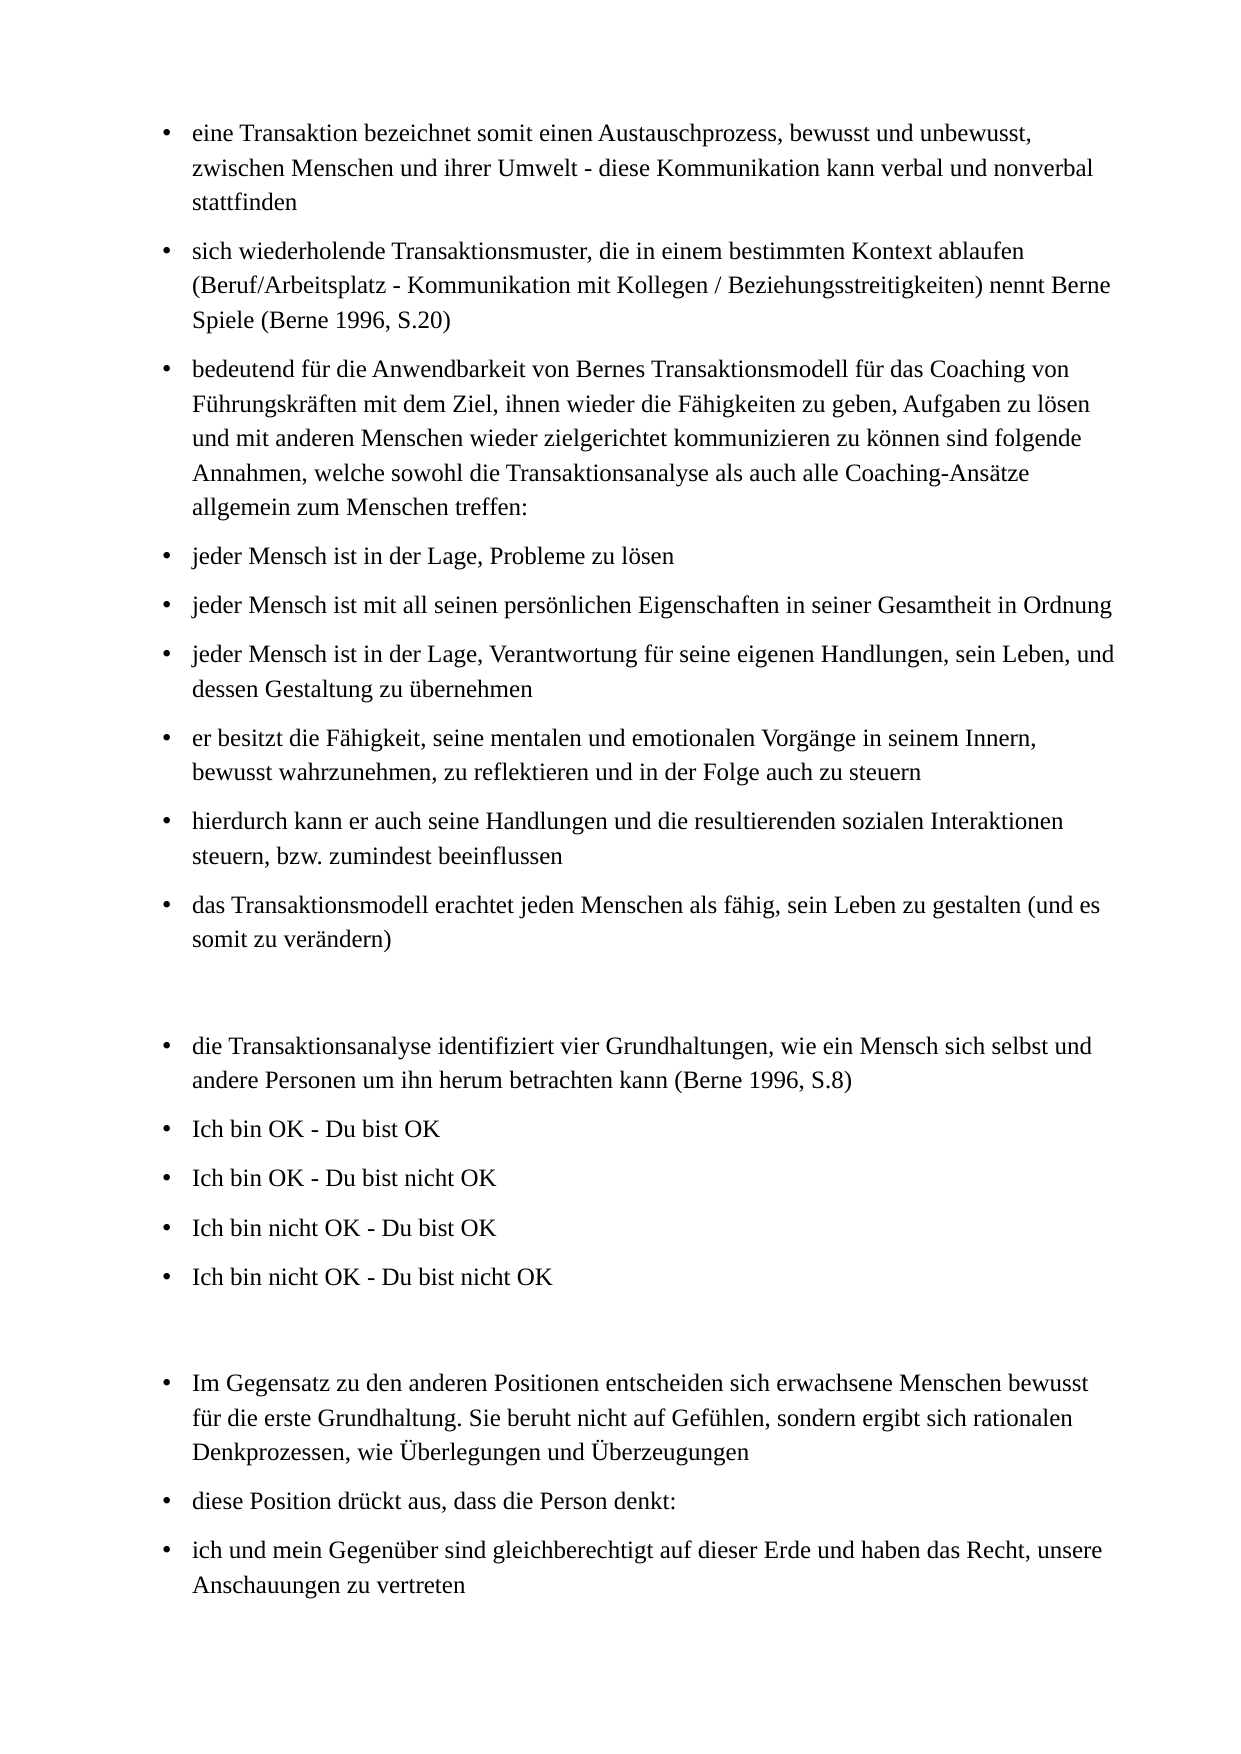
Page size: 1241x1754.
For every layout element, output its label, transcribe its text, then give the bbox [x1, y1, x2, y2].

list sich wiederholende Transaktionsmuster, die in einem bestimmten Kontext ablaufen (Beruf/Arbeitsplatz - Kommunikation mit Kollegen / Beziehungsstreitigkeiten) nennt Berne Spiele (Berne 1996, S.20) [162, 236, 1122, 334]
list jeder Mensch ist mit all seinen persönlichen Eigenschaften in seiner Gesamtheit in Ordnung [162, 590, 1122, 619]
list Ich bin OK - Du bist nicht OK [162, 1163, 1122, 1192]
list er besitzt die Fähigkeit, seine mentalen und emotionalen Vorgänge in seinem Innern, bewusst wahrzunehmen, zu reflektieren und in der Folge auch zu steuern [162, 723, 1122, 786]
list diese Position drückt aus, dass die Person denkt: [162, 1486, 1122, 1515]
list hierdurch kann er auch seine Handlungen und die resultierenden sozialen Interaktionen steuern, bzw. zumindest beeinflussen [162, 806, 1122, 869]
list eine Transaktion bezeichnet somit einen Austauschprozess, bewusst und unbewusst, zwischen Menschen und ihrer Umwelt - diese Kommunikation kann verbal und nonverbal stattfinden [162, 118, 1122, 216]
list das Transaktionsmodell erachtet jeden Menschen als fähig, sein Leben zu gestalten (und es somit zu verändern) [162, 890, 1122, 953]
list jeder Mensch ist in der Lage, Probleme zu lösen [162, 541, 1122, 570]
list Ich bin nicht OK - Du bist nicht OK [162, 1262, 1122, 1290]
list jeder Mensch ist in der Lage, Verantwortung für seine eigenen Handlungen, sein Leben, und dessen Gestaltung zu übernehmen [162, 639, 1122, 702]
list Ich bin nicht OK - Du bist OK [162, 1213, 1122, 1241]
list Im Gegensatz zu den anderen Positionen entscheiden sich erwachsene Menschen bewusst für die erste Grundhaltung. Sie beruht nicht auf Gefühlen, sondern ergibt sich rationalen Denkprozessen, wie Überlegungen und Überzeugungen [162, 1368, 1122, 1466]
list ich und mein Gegenüber sind gleichberechtigt auf dieser Erde und haben das Recht, unsere Anschauungen zu vertreten [162, 1535, 1122, 1598]
list bedeutend für die Anwendbarkeit von Bernes Transaktionsmodell für das Coaching von Führungskräften mit dem Ziel, ihnen wieder die Fähigkeiten zu geben, Aufgaben zu lösen und mit anderen Menschen wieder zielgerichtet kommunizieren zu können sind folgende Annahmen, welche sowohl die Transaktionsanalyse als auch alle Coaching-Ansätze allgemein zum Menschen treffen: [162, 354, 1122, 521]
list Ich bin OK - Du bist OK [162, 1114, 1122, 1143]
list die Transaktionsanalyse identifiziert vier Grundhaltungen, wie ein Mensch sich selbst und andere Personen um ihn herum betrachten kann (Berne 1996, S.8) [162, 1031, 1122, 1094]
